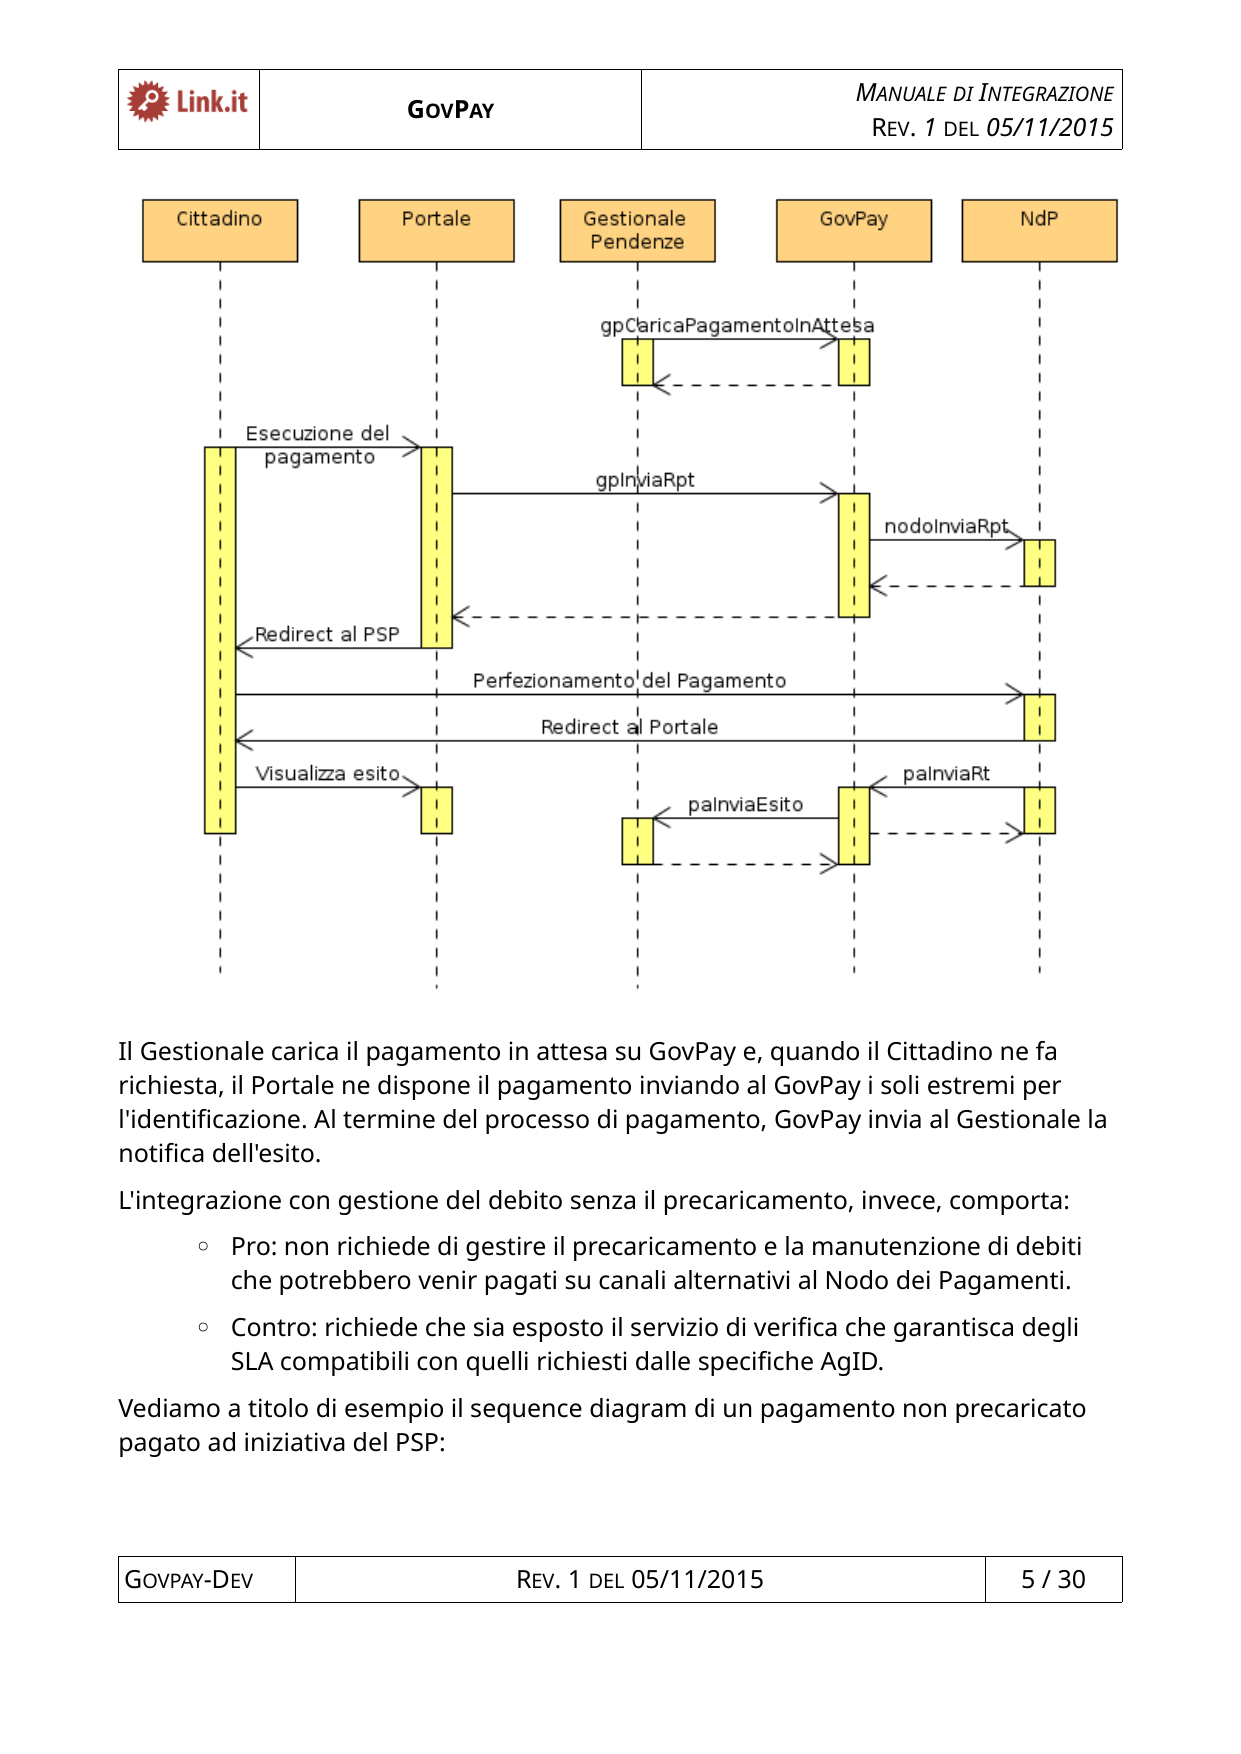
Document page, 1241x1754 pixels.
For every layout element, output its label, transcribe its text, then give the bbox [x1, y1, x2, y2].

picture [123, 75, 254, 128]
picture [127, 184, 1132, 1034]
text Il Gestionale carica il pagamento in attesa su GovPay e, quando il Cittadino ne fa richiesta, il Portale ne dispone il pagamento inviando al GovPay i soli estremi per l'identificazione. Al termine del processo di pagamento, GovPay invia al Gestionale la notifica dell'esito. [118, 1034, 1122, 1170]
list Contro: richiede che sia esposto il servizio di verifica che garantisca degli SLA compatibili con quelli richiesti dalle specifiche AgID. [193, 1309, 1122, 1378]
text Vediamo a titolo di esempio il sequence diagram di un pagamento non precaricato pagato ad iniziativa del PSP: [118, 1390, 1122, 1458]
list Pro: non richiede di gestire il precaricamento e la manutenzione di debiti che potrebbero venir pagati su canali alternativi al Nodo dei Pagamenti. [193, 1229, 1122, 1297]
text L'integrazione con gestione del debito senza il precaricamento, invece, comporta: [118, 1182, 1122, 1216]
